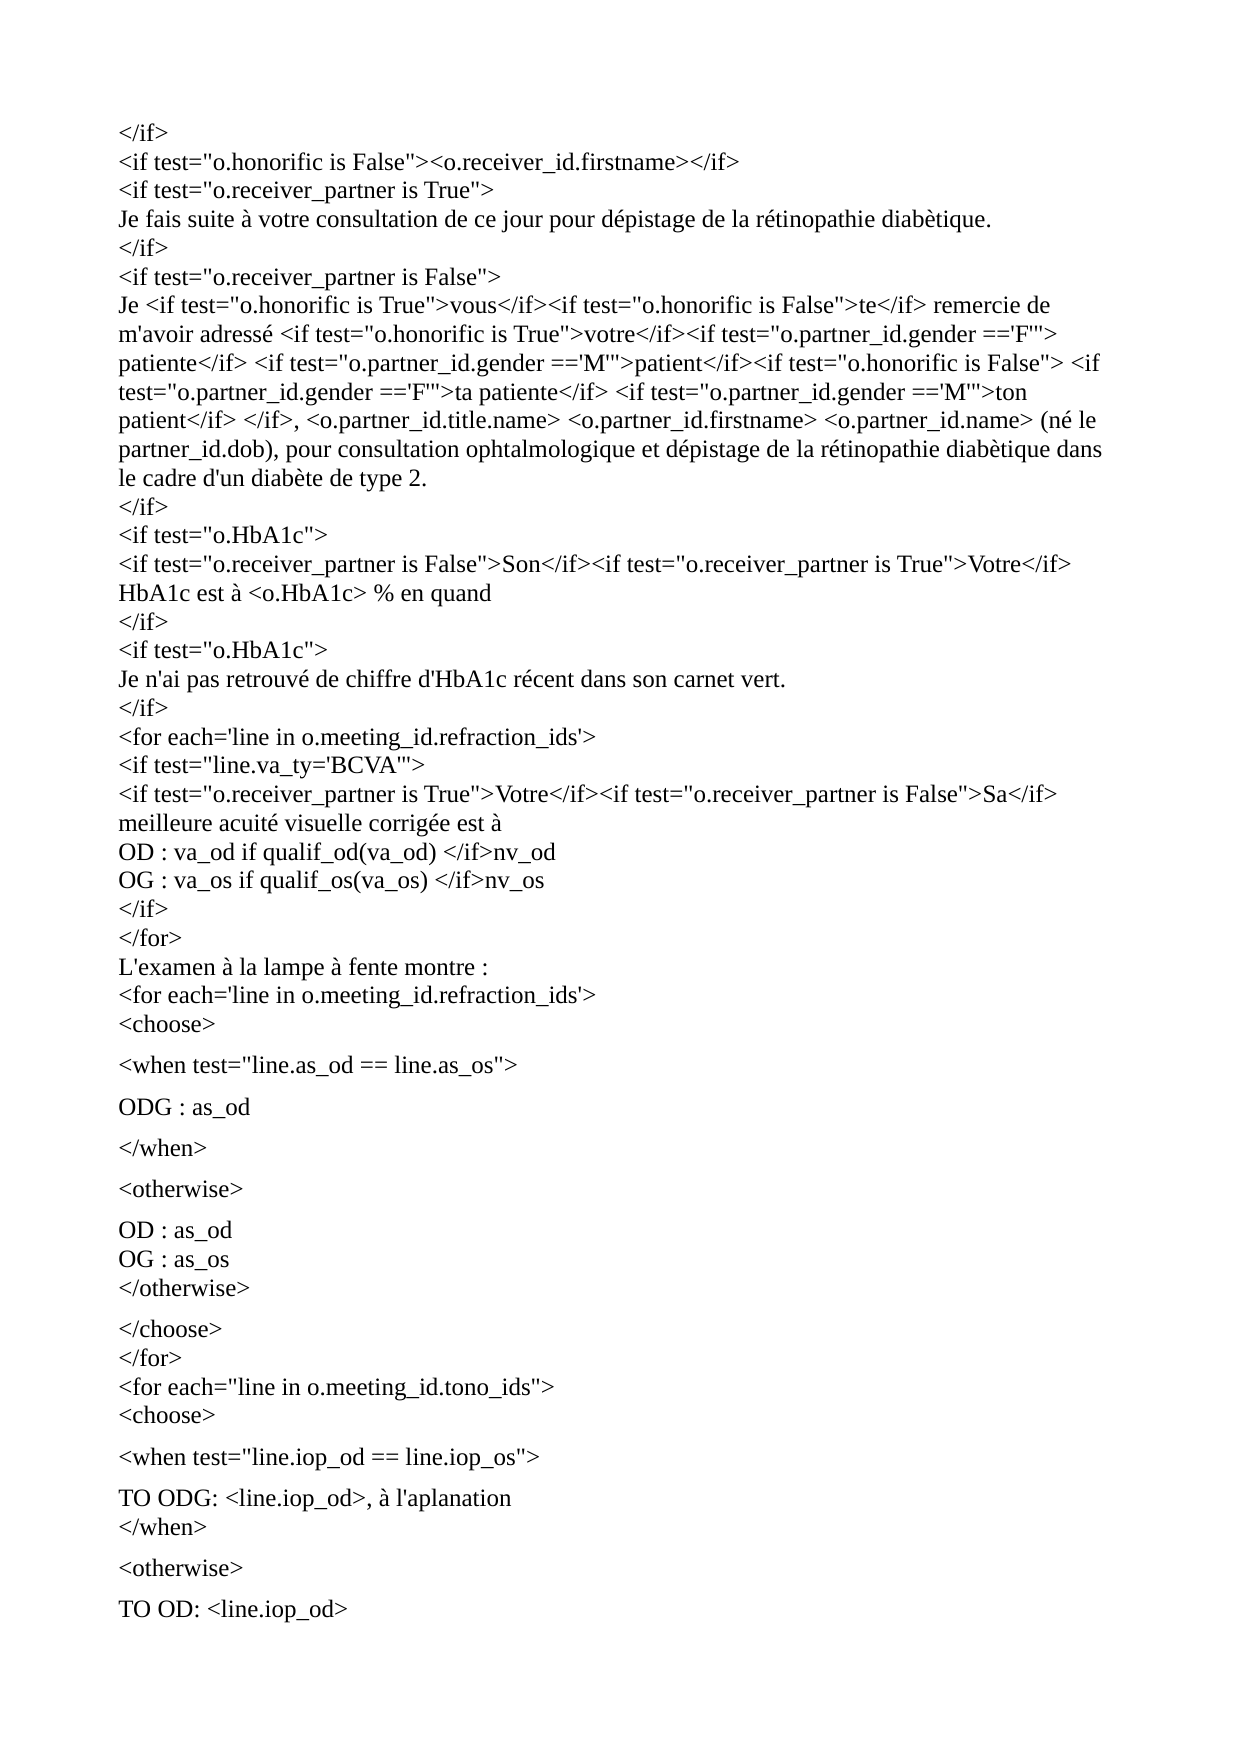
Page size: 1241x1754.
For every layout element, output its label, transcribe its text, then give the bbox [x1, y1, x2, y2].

text <when test="line.iop_od == line.iop_os"> [118, 1442, 1122, 1471]
text <choose> [118, 1401, 1122, 1429]
text <when test="line.as_od == line.as_os"> [118, 1051, 1122, 1079]
text </if> [118, 693, 1122, 722]
text <for each='line in o.meeting_id.refraction_ids'> [118, 722, 1122, 751]
text L'examen à la lampe à fente montre : [118, 952, 1122, 981]
text OG : as_os [118, 1244, 1122, 1273]
text Je fais suite à votre consultation de ce jour pour dépistage de la rétinopathie diabètique. [118, 204, 1122, 233]
text <choose> [118, 1009, 1122, 1038]
text Je <if test="o.honorific is True">vous</if><if test="o.honorific is False">te</if> remercie de m'avoir adressé <if test="o.honorific is True">votre</if><if test="o.partner_id.gender =='F'"> patiente</if> <if test="o.partner_id.gender =='M'">patient</if><if test="o.honorific is False"> <if test="o.partner_id.gender =='F'">ta patiente</if> <if test="o.partner_id.gender =='M'">ton patient</if> </if>, <o.partner_id.title.name> <o.partner_id.firstname> <o.partner_id.name> (né le partner_id.dob), pour consultation ophtalmologique et dépistage de la rétinopathie diabètique dans le cadre d'un diabète de type 2. [118, 291, 1122, 492]
text <for each='line in o.meeting_id.refraction_ids'> [118, 981, 1122, 1009]
text </if> [118, 894, 1122, 923]
text ODG : as_od [118, 1092, 1122, 1121]
text <if test="o.receiver_partner is True"> [118, 176, 1122, 204]
text OD : as_od [118, 1216, 1122, 1244]
text TO OD: <line.iop_od> [118, 1594, 1122, 1623]
text </for> [118, 923, 1122, 952]
text <otherwise> [118, 1174, 1122, 1203]
text </when> [118, 1512, 1122, 1541]
text <if test="line.va_ty='BCVA'"> [118, 751, 1122, 779]
text </choose> [118, 1314, 1122, 1343]
text OD : va_od if qualif_od(va_od) </if>nv_od OG : va_os if qualif_os(va_os) </if>nv_os [118, 837, 1122, 894]
text </if> [118, 233, 1122, 262]
text </for> [118, 1343, 1122, 1372]
text <otherwise> [118, 1553, 1122, 1582]
text Je n'ai pas retrouvé de chiffre d'HbA1c récent dans son carnet vert. [118, 664, 1122, 693]
text <if test="o.receiver_partner is False"> [118, 262, 1122, 291]
text </when> [118, 1133, 1122, 1162]
text </otherwise> [118, 1273, 1122, 1302]
text <if test="o.HbA1c"> [118, 636, 1122, 664]
text <for each="line in o.meeting_id.tono_ids"> [118, 1372, 1122, 1401]
text <if test="o.receiver_partner is False">Son</if><if test="o.receiver_partner is True">Votre</if> HbA1c est à <o.HbA1c> % en quand [118, 549, 1122, 607]
text </if> [118, 492, 1122, 521]
text </if> [118, 607, 1122, 636]
text TO ODG: <line.iop_od>, à l'aplanation [118, 1483, 1122, 1512]
text <if test="o.receiver_partner is True">Votre</if><if test="o.receiver_partner is False">Sa</if> meilleure acuité visuelle corrigée est à [118, 779, 1122, 837]
text <if test="o.honorific is False"><o.receiver_id.firstname></if> [118, 147, 1122, 176]
text <if test="o.HbA1c"> [118, 521, 1122, 549]
text </if> [118, 118, 1122, 147]
